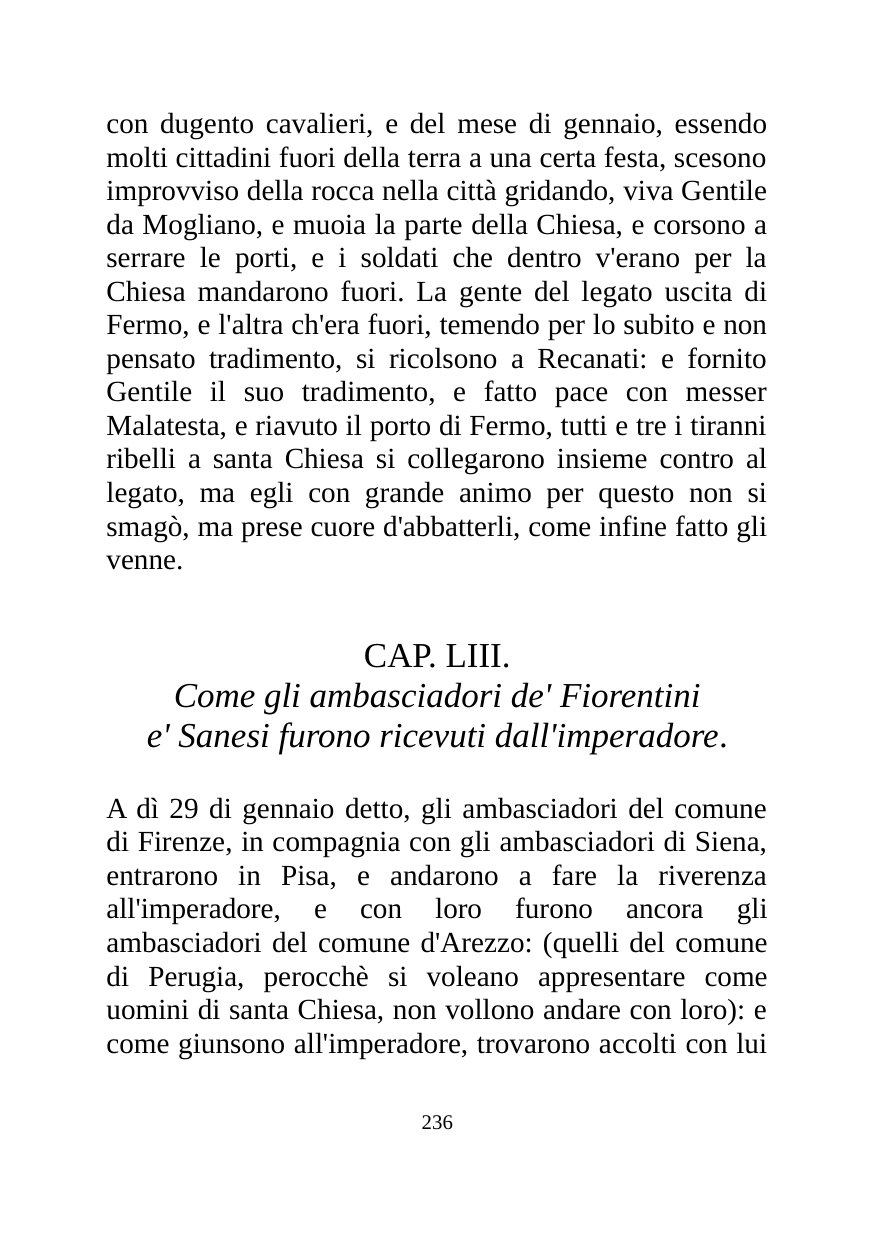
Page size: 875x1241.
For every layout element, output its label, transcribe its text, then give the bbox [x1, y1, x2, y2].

subtitle CAP. LIII. Come gli ambasciadori de' Fiorentini e' Sanesi furono ricevuti dall'imperadore. [106, 635, 768, 756]
text A dì 29 di gennaio detto, gli ambasciadori del comune di Firenze, in compagnia con gli ambasciadori di Siena, entrarono in Pisa, e andarono a fare la riverenza all'imperadore, e con loro furono ancora gli ambasciadori del comune d'Arezzo: (quelli del comune di Perugia, perocchè si voleano appresentare come uomini di santa Chiesa, non vollono andare con loro): e come giunsono all'imperadore, trovarono accolti con lui [106, 791, 768, 1059]
text con dugento cavalieri, e del mese di gennaio, essendo molti cittadini fuori della terra a una certa festa, scesono improvviso della rocca nella città gridando, viva Gentile da Mogliano, e muoia la parte della Chiesa, e corsono a serrare le porti, e i soldati che dentro v'erano per la Chiesa mandarono fuori. La gente del legato uscita di Fermo, e l'altra ch'era fuori, temendo per lo subito e non pensato tradimento, si ricolsono a Recanati: e fornito Gentile il suo tradimento, e fatto pace con messer Malatesta, e riavuto il porto di Fermo, tutti e tre i tiranni ribelli a santa Chiesa si collegarono insieme contro al legato, ma egli con grande animo per questo non si smagò, ma prese cuore d'abbatterli, come infine fatto gli venne. [106, 106, 768, 576]
